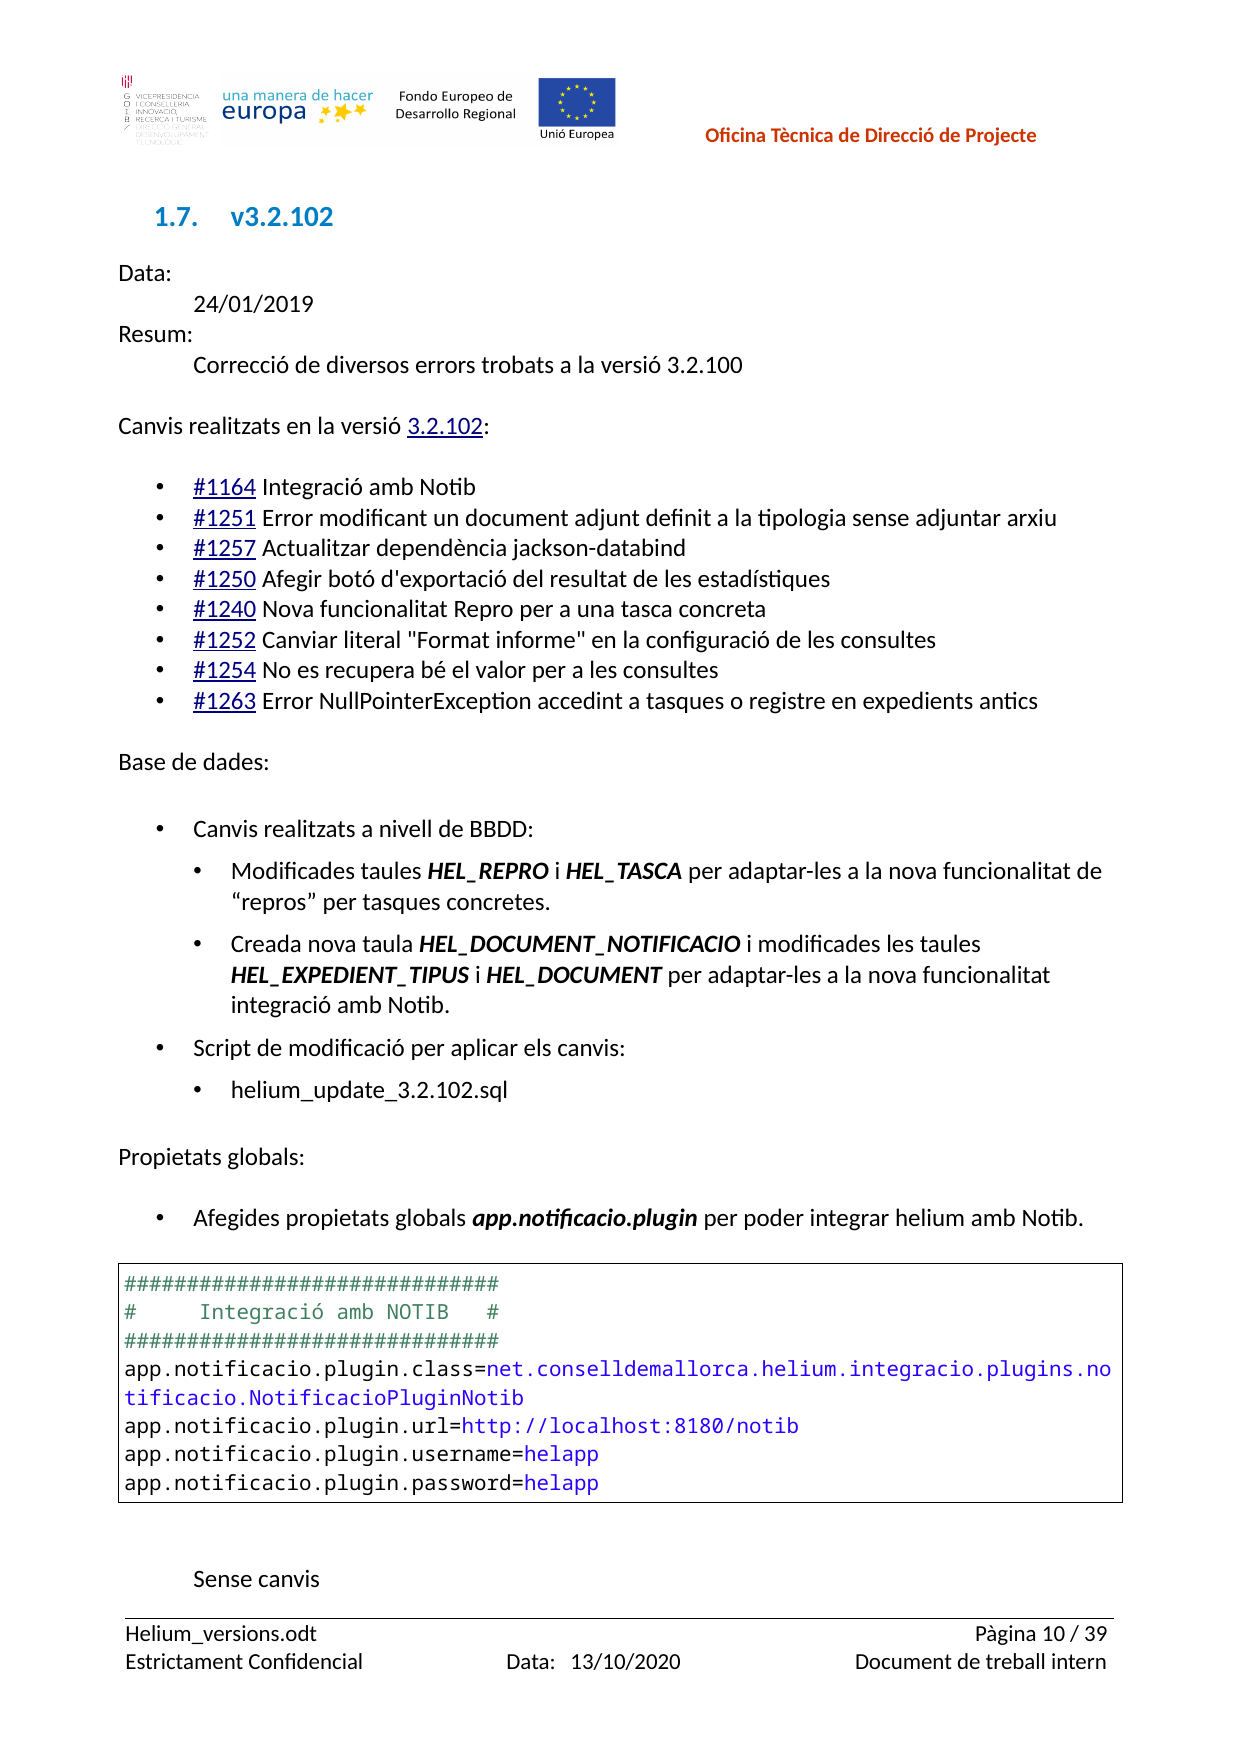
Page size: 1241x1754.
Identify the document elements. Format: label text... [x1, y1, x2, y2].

list Afegides propietats globals app.notificacio.plugin per poder integrar helium amb Notib. [156, 1202, 1122, 1233]
text Canvis realitzats en la versió 3.2.102: [118, 410, 1122, 441]
list #1164 Integració amb Notib [156, 471, 1122, 502]
table_header ############################## # Integració amb NOTIB # ############################## app.notificacio.plugin.class=net.conselldemallorca.helium.integracio.plugins.notificacio.NotificacioPluginNotib app.notificacio.plugin.url=http://localhost:8180/notib app.notificacio.plugin.username=helapp app.notificacio.plugin.password=helapp [119, 1264, 1122, 1502]
list #1263 Error NullPointerException accedint a tasques o registre en expedients antics [156, 685, 1122, 715]
picture [118, 73, 213, 147]
list #1254 No es recupera bé el valor per a les consultes [156, 654, 1122, 685]
text Correcció de diversos errors trobats a la versió 3.2.100 [118, 349, 1122, 380]
list Canvis realitzats a nivell de BBDD: [156, 813, 1122, 843]
list #1252 Canviar literal "Format informe" en la configuració de les consultes [156, 624, 1122, 654]
list #1257 Actualitzar dependència jackson-databind [156, 532, 1122, 563]
text Sense canvis [118, 1563, 1122, 1594]
list Script de modificació per aplicar els canvis: [156, 1032, 1122, 1062]
text Propietats globals: [118, 1141, 1122, 1172]
picture [219, 73, 621, 147]
text Data: [118, 258, 1122, 288]
list #1251 Error modificant un document adjunt definit a la tipologia sense adjuntar arxiu [156, 502, 1122, 532]
list Modificades taules HEL_REPRO i HEL_TASCA per adaptar-les a la nova funcionalitat de “repros” per tasques concretes. [193, 855, 1122, 916]
list helium_update_3.2.102.sql [193, 1074, 1122, 1104]
list #1250 Afegir botó d'exportació del resultat de les estadístiques [156, 563, 1122, 593]
subtitle v3.2.102 [153, 198, 1122, 234]
list Creada nova taula HEL_DOCUMENT_NOTIFICACIO i modificades les taules HEL_EXPEDIENT_TIPUS i HEL_DOCUMENT per adaptar-les a la nova funcionalitat integració amb Notib. [193, 928, 1122, 1020]
text 24/01/2019 [118, 288, 1122, 319]
list #1240 Nova funcionalitat Repro per a una tasca concreta [156, 593, 1122, 624]
text Resum: [118, 319, 1122, 349]
text Base de dades: [118, 746, 1122, 776]
